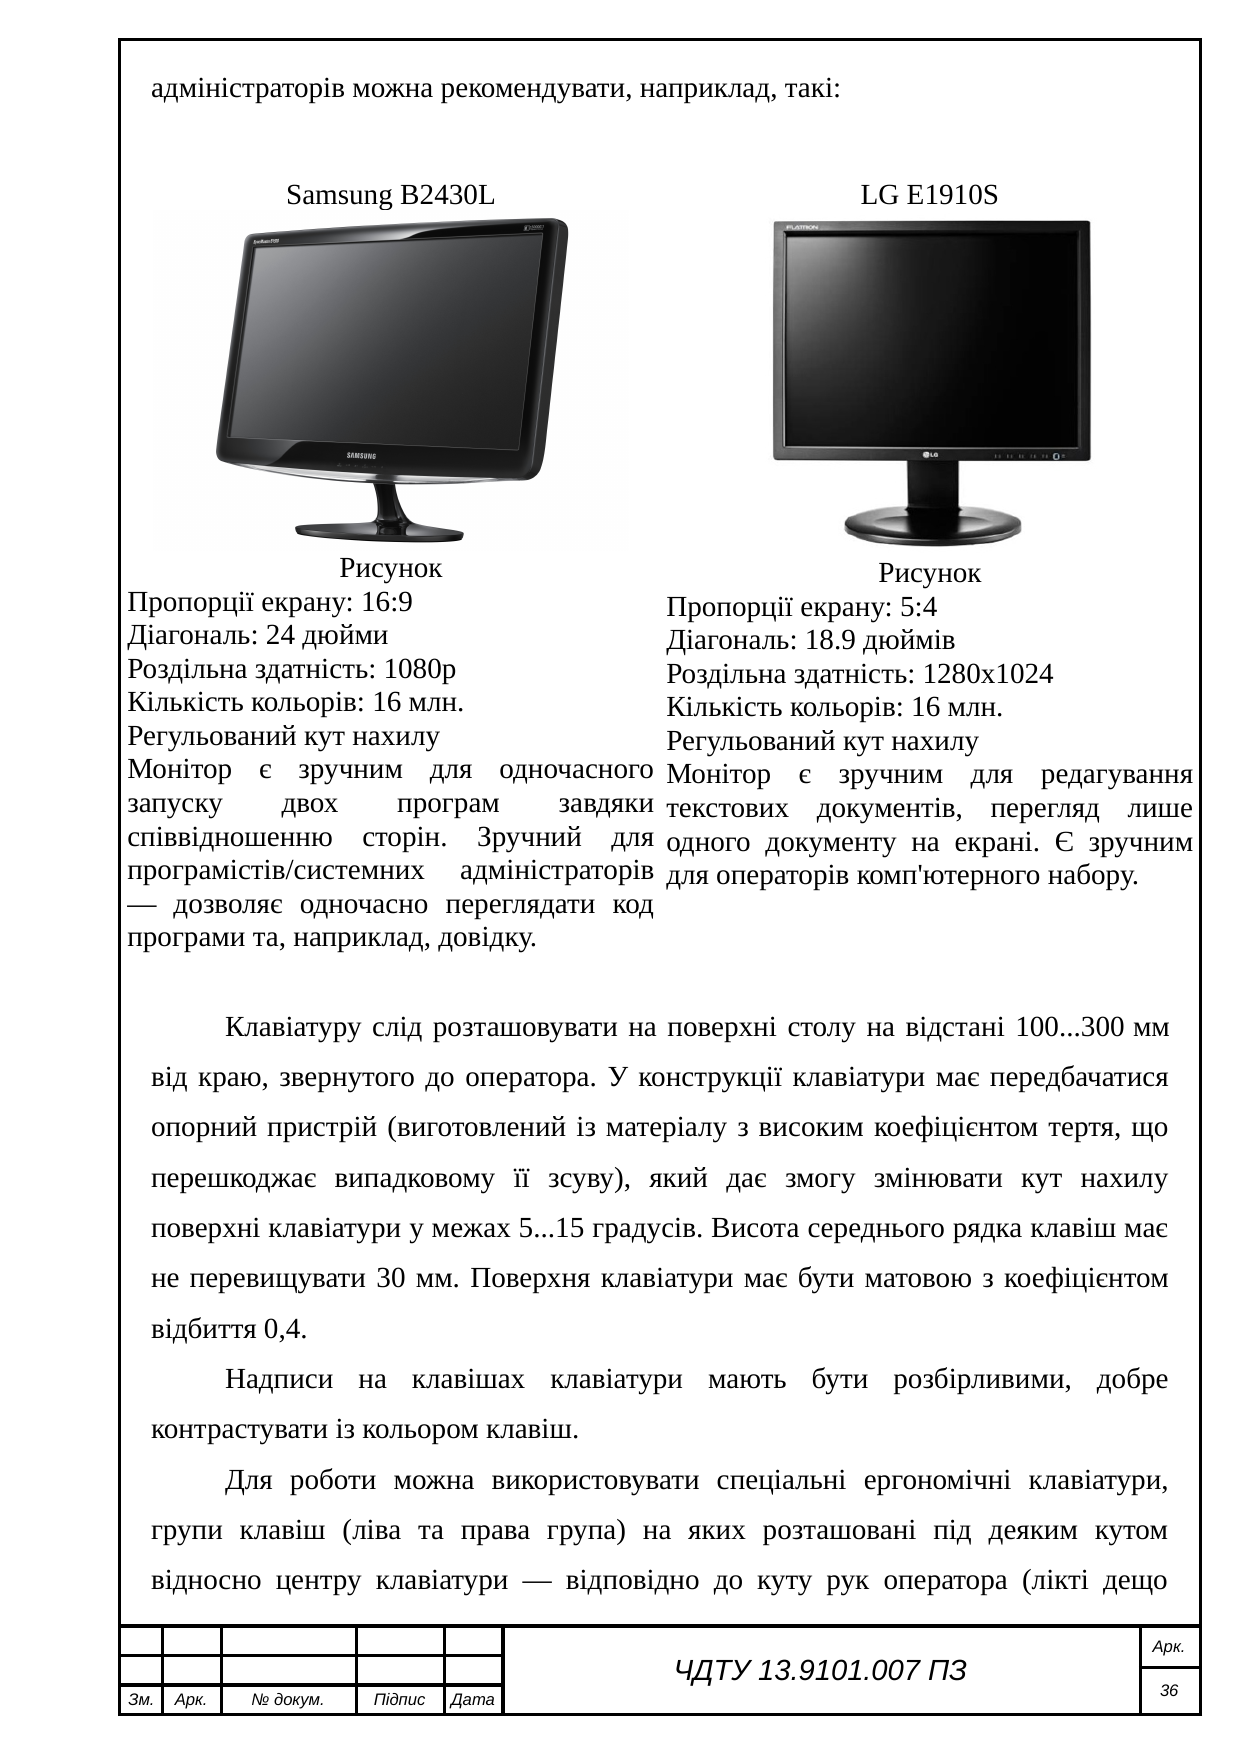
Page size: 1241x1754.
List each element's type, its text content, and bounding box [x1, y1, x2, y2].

table_header Samsung B2430L Рисунок Пропорції екрану: 16:9 Діагональ: 24 дюйми Роздільна здатність: 1080p Кількість кольорів: 16 млн. Регульований кут нахилу Монітор є зручним для одночасного запуску двох програм завдяки співвідношенню сторін. Зручний для програмістів/системних адміністраторів — дозволяє одночасно переглядати код програми та, наприклад, довідку. [121, 171, 660, 959]
picture [760, 210, 1099, 556]
text Клавіатуру слід розташовувати на поверхні столу на відстані 100...300 мм від краю, звернутого до оператора. У конструкції клавіатури має передбачатися опорний пристрій (виготовлений із матеріалу з високим коефіцієнтом тертя, що перешкоджає випадковому її зсуву), який дає змогу змінювати кут нахилу поверхні клавіатури у межах 5...15 градусів. Висота середнього рядка клавіш має не перевищувати 30 мм. Поверхня клавіатури має бути матовою з коефіцієнтом відбиття 0,4. [151, 1009, 1170, 1344]
text адміністраторів можна рекомендувати, наприклад, такі: [151, 71, 1170, 104]
text Надписи на клавішах клавіатури мають бути розбірливими, добре контрастувати із кольором клавіш. [151, 1361, 1170, 1445]
text Для роботи можна використовувати спеціальні ергономічні клавіатури, групи клавіш (ліва та права група) на яких розташовані під деяким кутом відносно центру клавіатури — відповідно до куту рук оператора (лікті дещо [151, 1462, 1170, 1596]
table_header LG E1910S Рисунок Пропорції екрану: 5:4 Діагональ: 18.9 дюймів Роздільна здатність: 1280x1024 Кількість кольорів: 16 млн. Регульований кут нахилу Монітор є зручним для редагування текстових документів, перегляд лише одного документу на екрані. Є зручним для операторів комп'ютерного набору. [660, 171, 1199, 959]
picture [152, 210, 629, 551]
